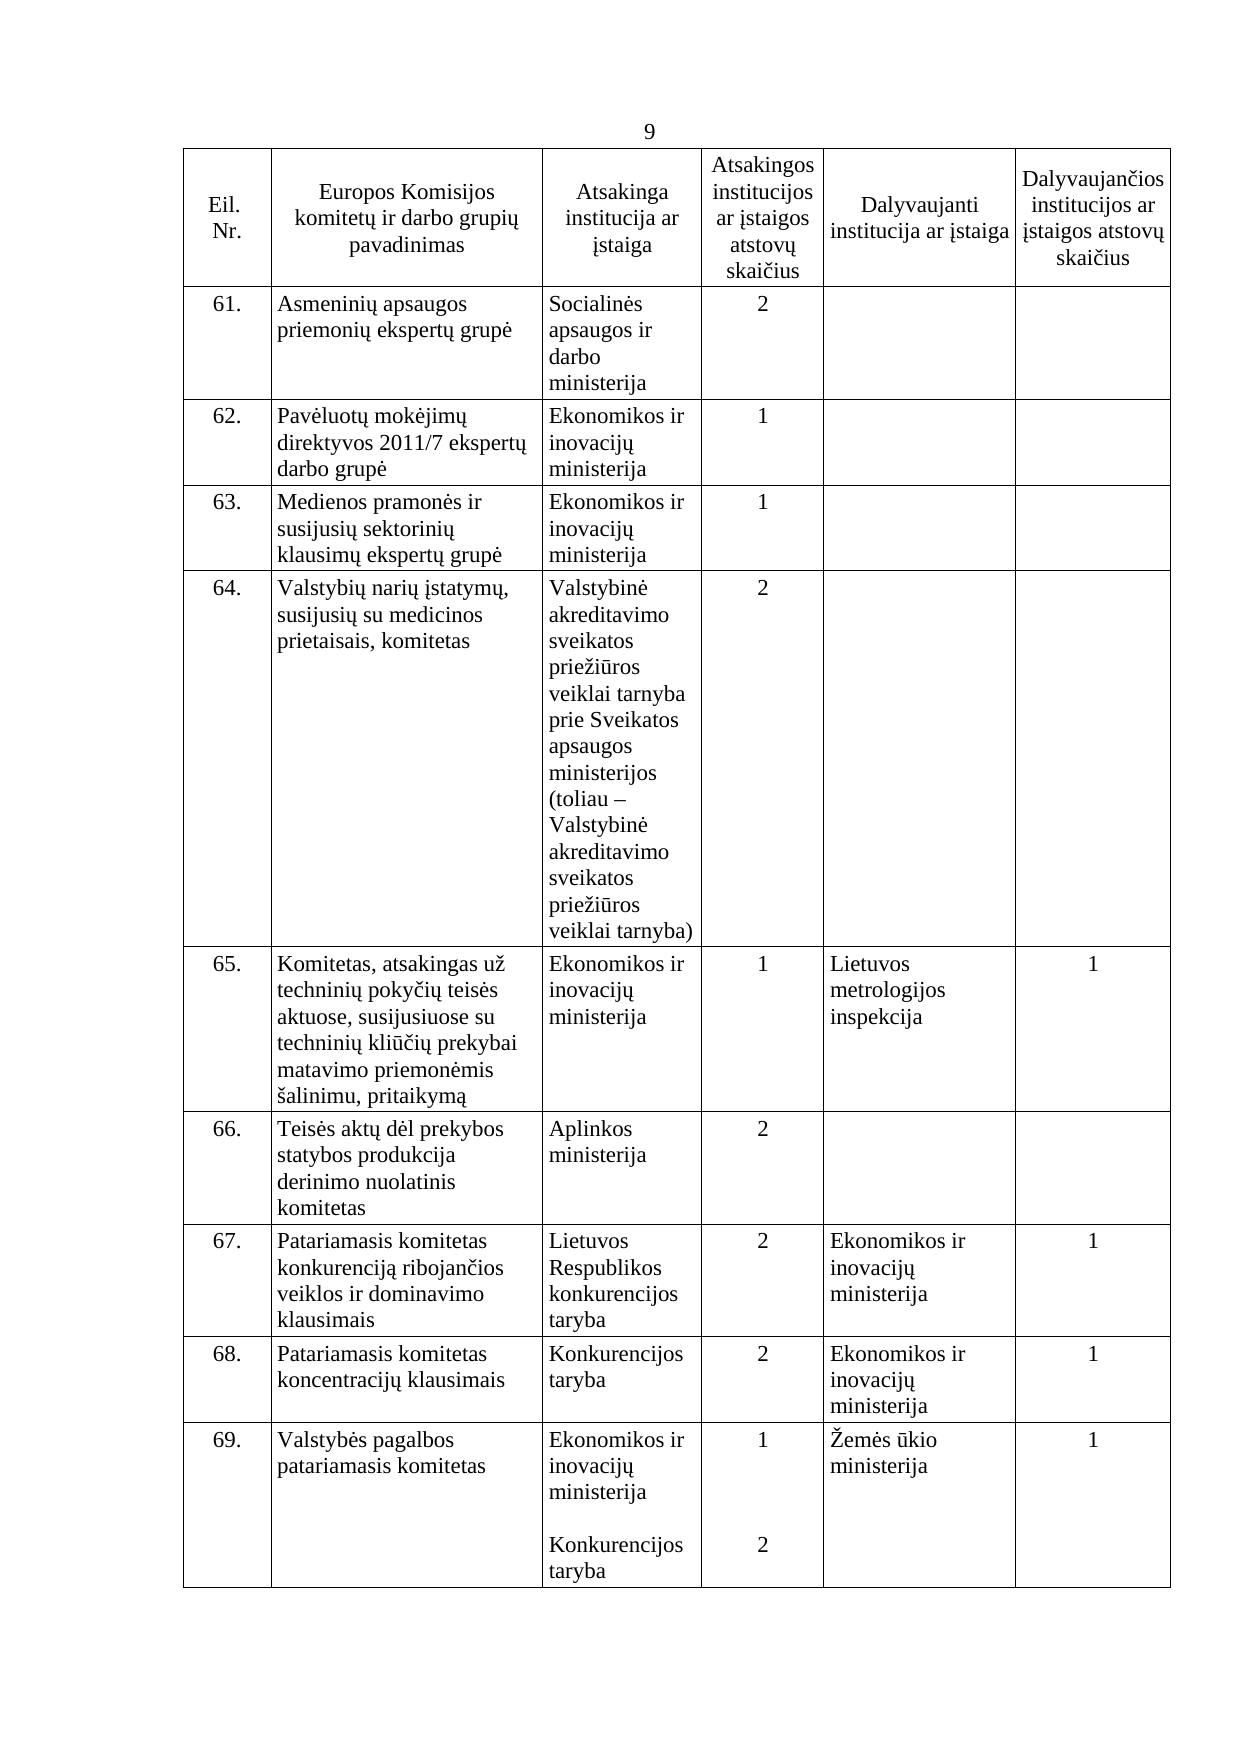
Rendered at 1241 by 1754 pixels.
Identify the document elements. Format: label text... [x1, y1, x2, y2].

table_cell 2 [702, 1112, 823, 1223]
table_cell 61. [184, 287, 271, 398]
table_cell Valstybinė akreditavimo sveikatos priežiūros veiklai tarnyba prie Sveikatos apsaugos ministerijos (toliau – Valstybinė akreditavimo sveikatos priežiūros veiklai tarnyba) [543, 571, 701, 946]
table_cell Socialinės apsaugos ir darbo ministerija [543, 287, 701, 398]
table_cell Aplinkos ministerija [543, 1112, 701, 1223]
table_cell 2 [702, 287, 823, 398]
table_cell 64. [184, 571, 271, 946]
table_cell Asmeninių apsaugos priemonių ekspertų grupė [272, 287, 542, 398]
table_header Eil. Nr. [184, 149, 271, 286]
table_cell Medienos pramonės ir susijusių sektorinių klausimų ekspertų grupė [272, 486, 542, 570]
table_cell [1016, 1112, 1170, 1223]
table_cell 2 [702, 1337, 823, 1422]
table_cell [824, 1112, 1015, 1223]
table_cell Ekonomikos ir inovacijų ministerija [824, 1225, 1015, 1336]
table_cell Ekonomikos ir inovacijų ministerija [824, 1337, 1015, 1422]
table_cell Patariamasis komitetas konkurenciją ribojančios veiklos ir dominavimo klausimais [272, 1225, 542, 1336]
table_cell 1 [702, 400, 823, 484]
table_header Dalyvaujančios institucijos ar įstaigos atstovų skaičius [1016, 149, 1170, 286]
table_cell 2 [702, 1225, 823, 1336]
table_cell 1 2 [702, 1423, 823, 1587]
table_cell Lietuvos Respublikos konkurencijos taryba [543, 1225, 701, 1336]
table_cell [824, 400, 1015, 484]
table_cell Konkurencijos taryba [543, 1337, 701, 1422]
table_cell 1 [702, 947, 823, 1111]
table_cell 69. [184, 1423, 271, 1587]
table_cell Ekonomikos ir inovacijų ministerija Konkurencijos taryba [543, 1423, 701, 1587]
table_cell [1016, 486, 1170, 570]
table_cell 65. [184, 947, 271, 1111]
table_cell 63. [184, 486, 271, 570]
table_header Dalyvaujanti institucija ar įstaiga [824, 149, 1015, 286]
table_cell 1 [1016, 1337, 1170, 1422]
table_cell Ekonomikos ir inovacijų ministerija [543, 486, 701, 570]
table_cell Patariamasis komitetas koncentracijų klausimais [272, 1337, 542, 1422]
table_cell 66. [184, 1112, 271, 1223]
table_cell 2 [702, 571, 823, 946]
table_cell Valstybių narių įstatymų, susijusių su medicinos prietaisais, komitetas [272, 571, 542, 946]
table_cell 68. [184, 1337, 271, 1422]
table_header Atsakinga institucija ar įstaiga [543, 149, 701, 286]
table_cell 1 [1016, 1423, 1170, 1587]
table_cell Ekonomikos ir inovacijų ministerija [543, 947, 701, 1111]
table_cell Lietuvos metrologijos inspekcija [824, 947, 1015, 1111]
table_cell 1 [1016, 947, 1170, 1111]
table_cell [1016, 287, 1170, 398]
table_cell 1 [702, 486, 823, 570]
table_cell Komitetas, atsakingas už techninių pokyčių teisės aktuose, susijusiuose su techninių kliūčių prekybai matavimo priemonėmis šalinimu, pritaikymą [272, 947, 542, 1111]
table_cell [1016, 400, 1170, 484]
table_cell Žemės ūkio ministerija [824, 1423, 1015, 1587]
table_cell 62. [184, 400, 271, 484]
table_cell [824, 571, 1015, 946]
table_header Europos Komisijos komitetų ir darbo grupių pavadinimas [272, 149, 542, 286]
table_cell 67. [184, 1225, 271, 1336]
table_cell Valstybės pagalbos patariamasis komitetas [272, 1423, 542, 1587]
table_cell [824, 287, 1015, 398]
table_cell Teisės aktų dėl prekybos statybos produkcija derinimo nuolatinis komitetas [272, 1112, 542, 1223]
table_cell Pavėluotų mokėjimų direktyvos 2011/7 ekspertų darbo grupė [272, 400, 542, 484]
table_cell Ekonomikos ir inovacijų ministerija [543, 400, 701, 484]
table_cell [1016, 571, 1170, 946]
table_cell 1 [1016, 1225, 1170, 1336]
table_cell [824, 486, 1015, 570]
table_header Atsakingos institucijos ar įstaigos atstovų skaičius [702, 149, 823, 286]
